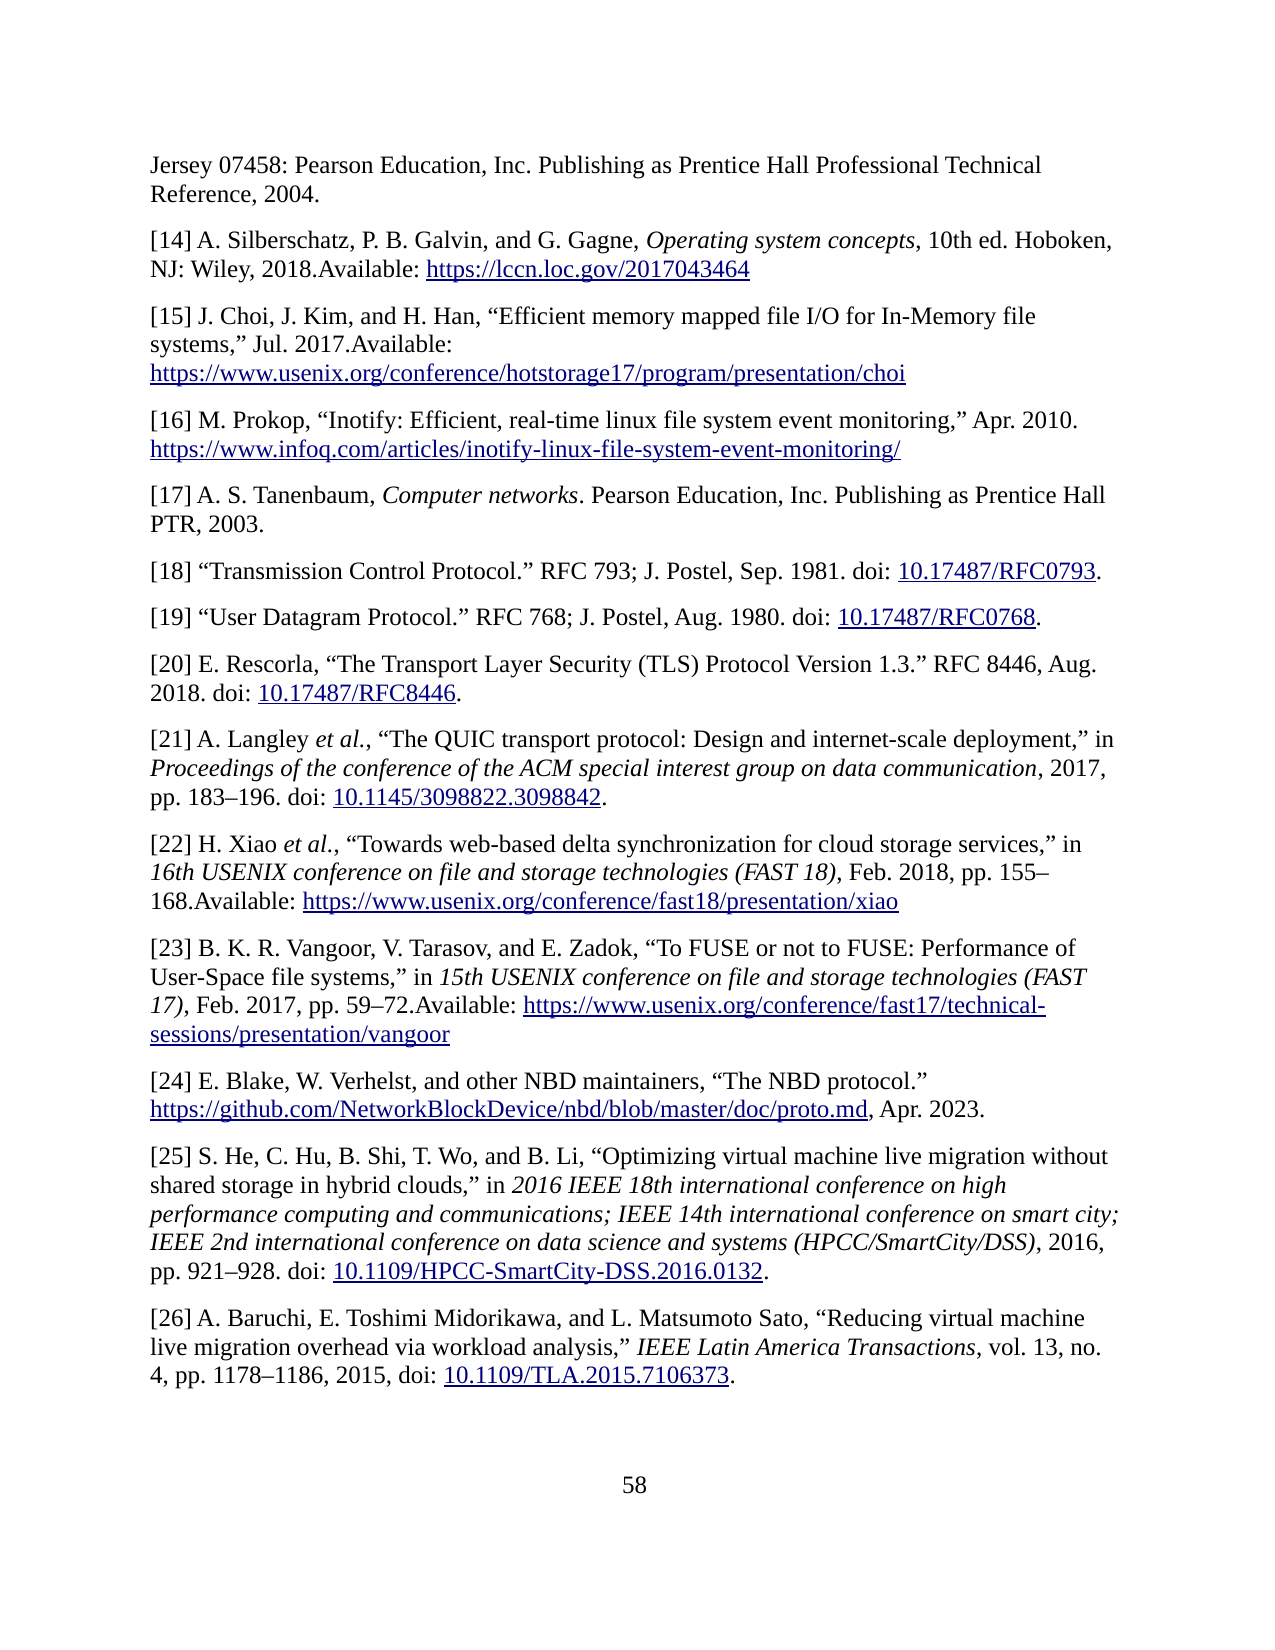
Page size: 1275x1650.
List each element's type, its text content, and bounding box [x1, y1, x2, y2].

text [23] B. K. R. Vangoor, V. Tarasov, and E. Zadok, “To FUSE or not to FUSE: Performance of User-Space file systems,” in 15th USENIX conference on file and storage technologies (FAST 17), Feb. 2017, pp. 59–72.Available: https://www.usenix.org/conference/fast17/technical-sessions/presentation/vangoor [150, 933, 1125, 1048]
text [19] “User Datagram Protocol.” RFC 768; J. Postel, Aug. 1980. doi: 10.17487/RFC0768. [150, 602, 1125, 631]
text [22] H. Xiao et al., “Towards web-based delta synchronization for cloud storage services,” in 16th USENIX conference on file and storage technologies (FAST 18), Feb. 2018, pp. 155–168.Available: https://www.usenix.org/conference/fast18/presentation/xiao [150, 829, 1125, 915]
text Jersey 07458: Pearson Education, Inc. Publishing as Prentice Hall Professional Technical Reference, 2004. [150, 150, 1125, 207]
text [17] A. S. Tanenbaum, Computer networks. Pearson Education, Inc. Publishing as Prentice Hall PTR, 2003. [150, 480, 1125, 538]
text [21] A. Langley et al., “The QUIC transport protocol: Design and internet-scale deployment,” in Proceedings of the conference of the ACM special interest group on data communication, 2017, pp. 183–196. doi: 10.1145/3098822.3098842. [150, 724, 1125, 811]
text [20] E. Rescorla, “The Transport Layer Security (TLS) Protocol Version 1.3.” RFC 8446, Aug. 2018. doi: 10.17487/RFC8446. [150, 649, 1125, 707]
text [24] E. Blake, W. Verhelst, and other NBD maintainers, “The NBD protocol.” https://github.com/NetworkBlockDevice/nbd/blob/master/doc/proto.md, Apr. 2023. [150, 1066, 1125, 1123]
text [25] S. He, C. Hu, B. Shi, T. Wo, and B. Li, “Optimizing virtual machine live migration without shared storage in hybrid clouds,” in 2016 IEEE 18th international conference on high performance computing and communications; IEEE 14th international conference on smart city; IEEE 2nd international conference on data science and systems (HPCC/SmartCity/DSS), 2016, pp. 921–928. doi: 10.1109/HPCC-SmartCity-DSS.2016.0132. [150, 1141, 1125, 1285]
text [15] J. Choi, J. Kim, and H. Han, “Efficient memory mapped file I/O for In-Memory file systems,” Jul. 2017.Available: https://www.usenix.org/conference/hotstorage17/program/presentation/choi [150, 301, 1125, 387]
text [14] A. Silberschatz, P. B. Galvin, and G. Gagne, Operating system concepts, 10th ed. Hoboken, NJ: Wiley, 2018.Available: https://lccn.loc.gov/2017043464 [150, 225, 1125, 283]
text [26] A. Baruchi, E. Toshimi Midorikawa, and L. Matsumoto Sato, “Reducing virtual machine live migration overhead via workload analysis,” IEEE Latin America Transactions, vol. 13, no. 4, pp. 1178–1186, 2015, doi: 10.1109/TLA.2015.7106373. [150, 1303, 1125, 1389]
text [18] “Transmission Control Protocol.” RFC 793; J. Postel, Sep. 1981. doi: 10.17487/RFC0793. [150, 556, 1125, 584]
text [16] M. Prokop, “Inotify: Efficient, real-time linux file system event monitoring,” Apr. 2010. https://www.infoq.com/articles/inotify-linux-file-system-event-monitoring/ [150, 405, 1125, 462]
